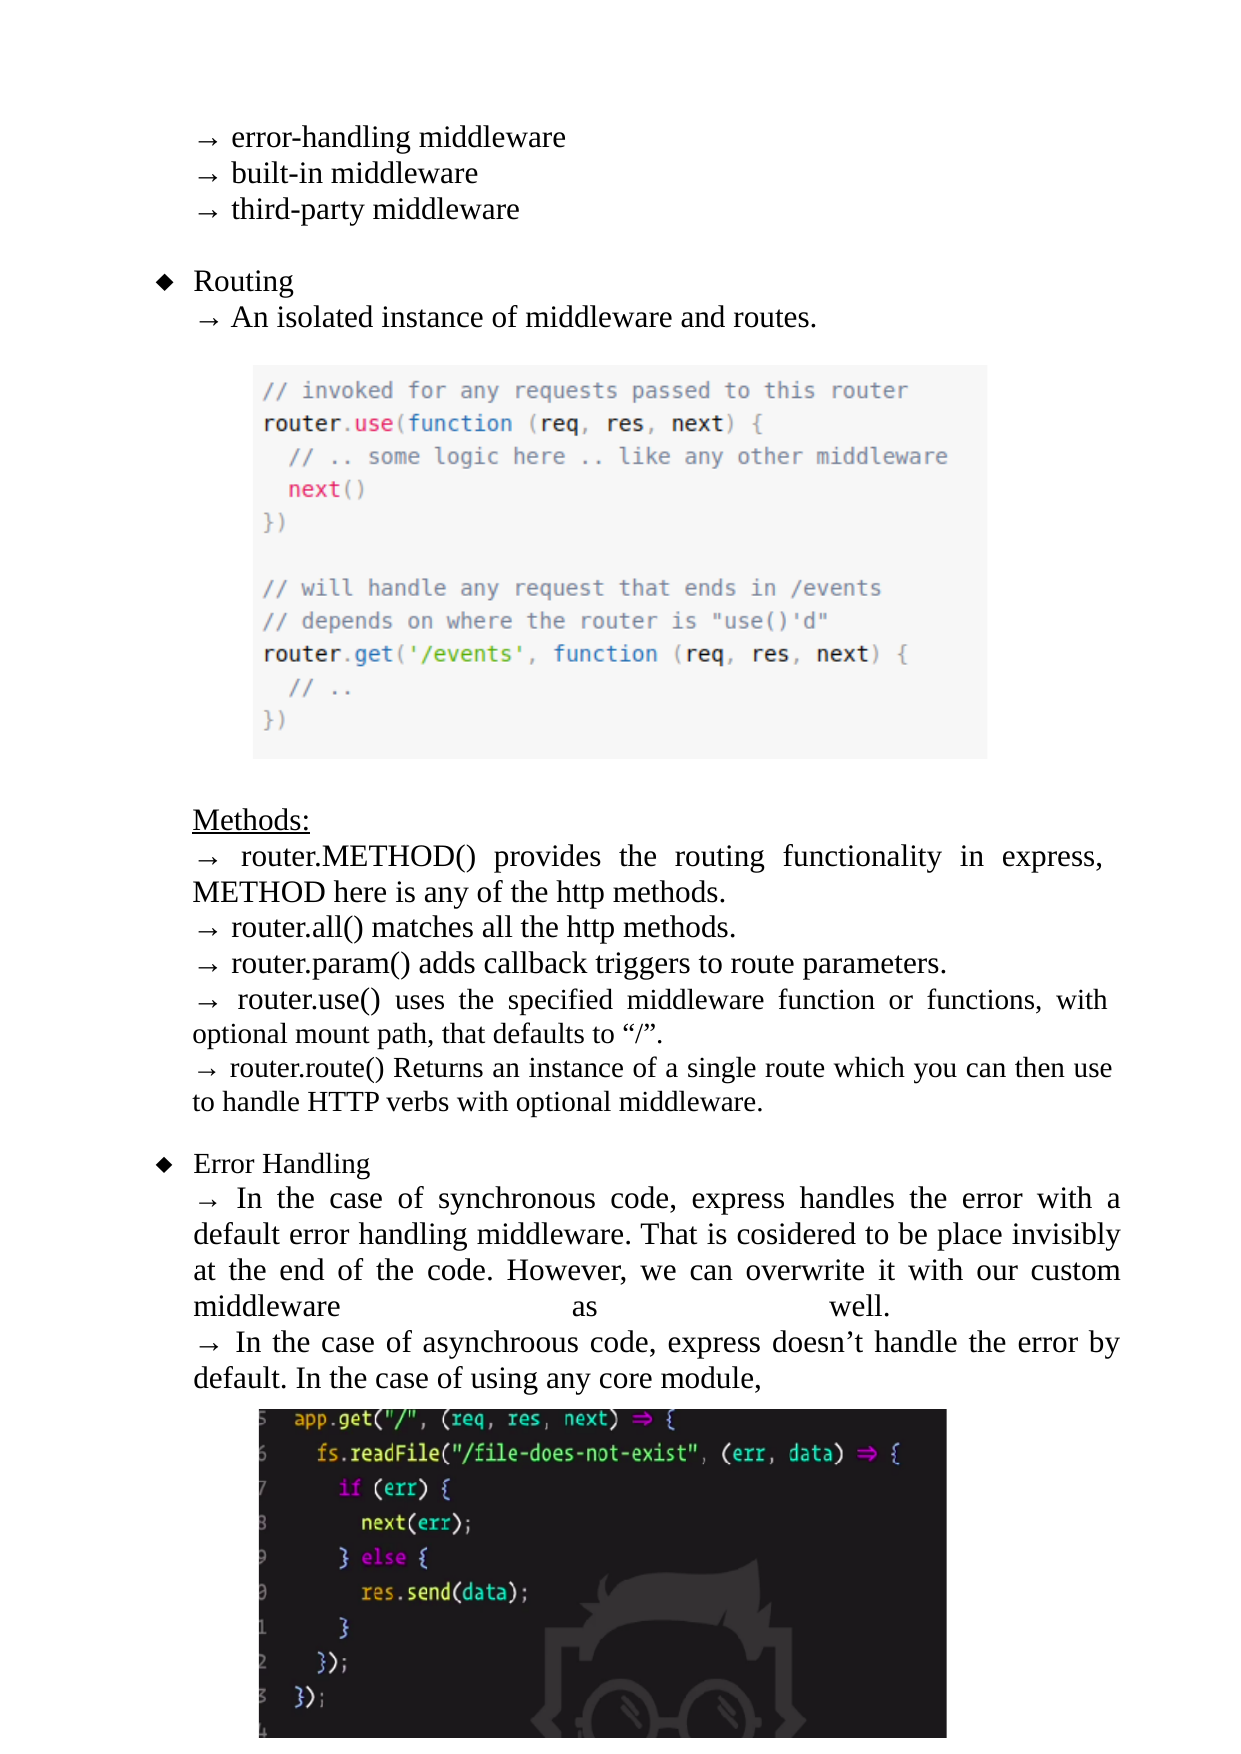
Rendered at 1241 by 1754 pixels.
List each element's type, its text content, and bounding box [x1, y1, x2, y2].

list Routing [156, 262, 1122, 298]
text → router.all() matches all the http methods. [118, 909, 1122, 945]
text → third-party middleware [118, 190, 1122, 226]
text → router.route() Returns an instance of a single route which you can then use to handle HTTP verbs with optional middleware. [118, 1050, 1122, 1117]
text → router.param() adds callback triggers to route parameters. [118, 945, 1122, 981]
text → router.METHOD() provides the routing functionality in express, METHOD here is any of the http methods. [118, 837, 1122, 909]
text → error-handling middleware [118, 118, 1122, 154]
picture [258, 1409, 947, 1738]
list → In the case of synchronous code, express handles the error with a default error handling middleware. That is cosidered to be place invisibly at the end of the code. However, we can overwrite it with our custom middleware as well. → In the case of asynchroous code, express doesn’t handle the error by default. In the case of using any core module, [156, 1179, 1122, 1395]
text → router.use() uses the specified middleware function or functions, with optional mount path, that defaults to “/”. [118, 981, 1122, 1050]
text Methods: [118, 801, 1122, 837]
list Error Handling [156, 1146, 1122, 1179]
list → An isolated instance of middleware and routes. [156, 298, 1122, 334]
picture [252, 365, 988, 759]
text → built-in middleware [118, 154, 1122, 190]
